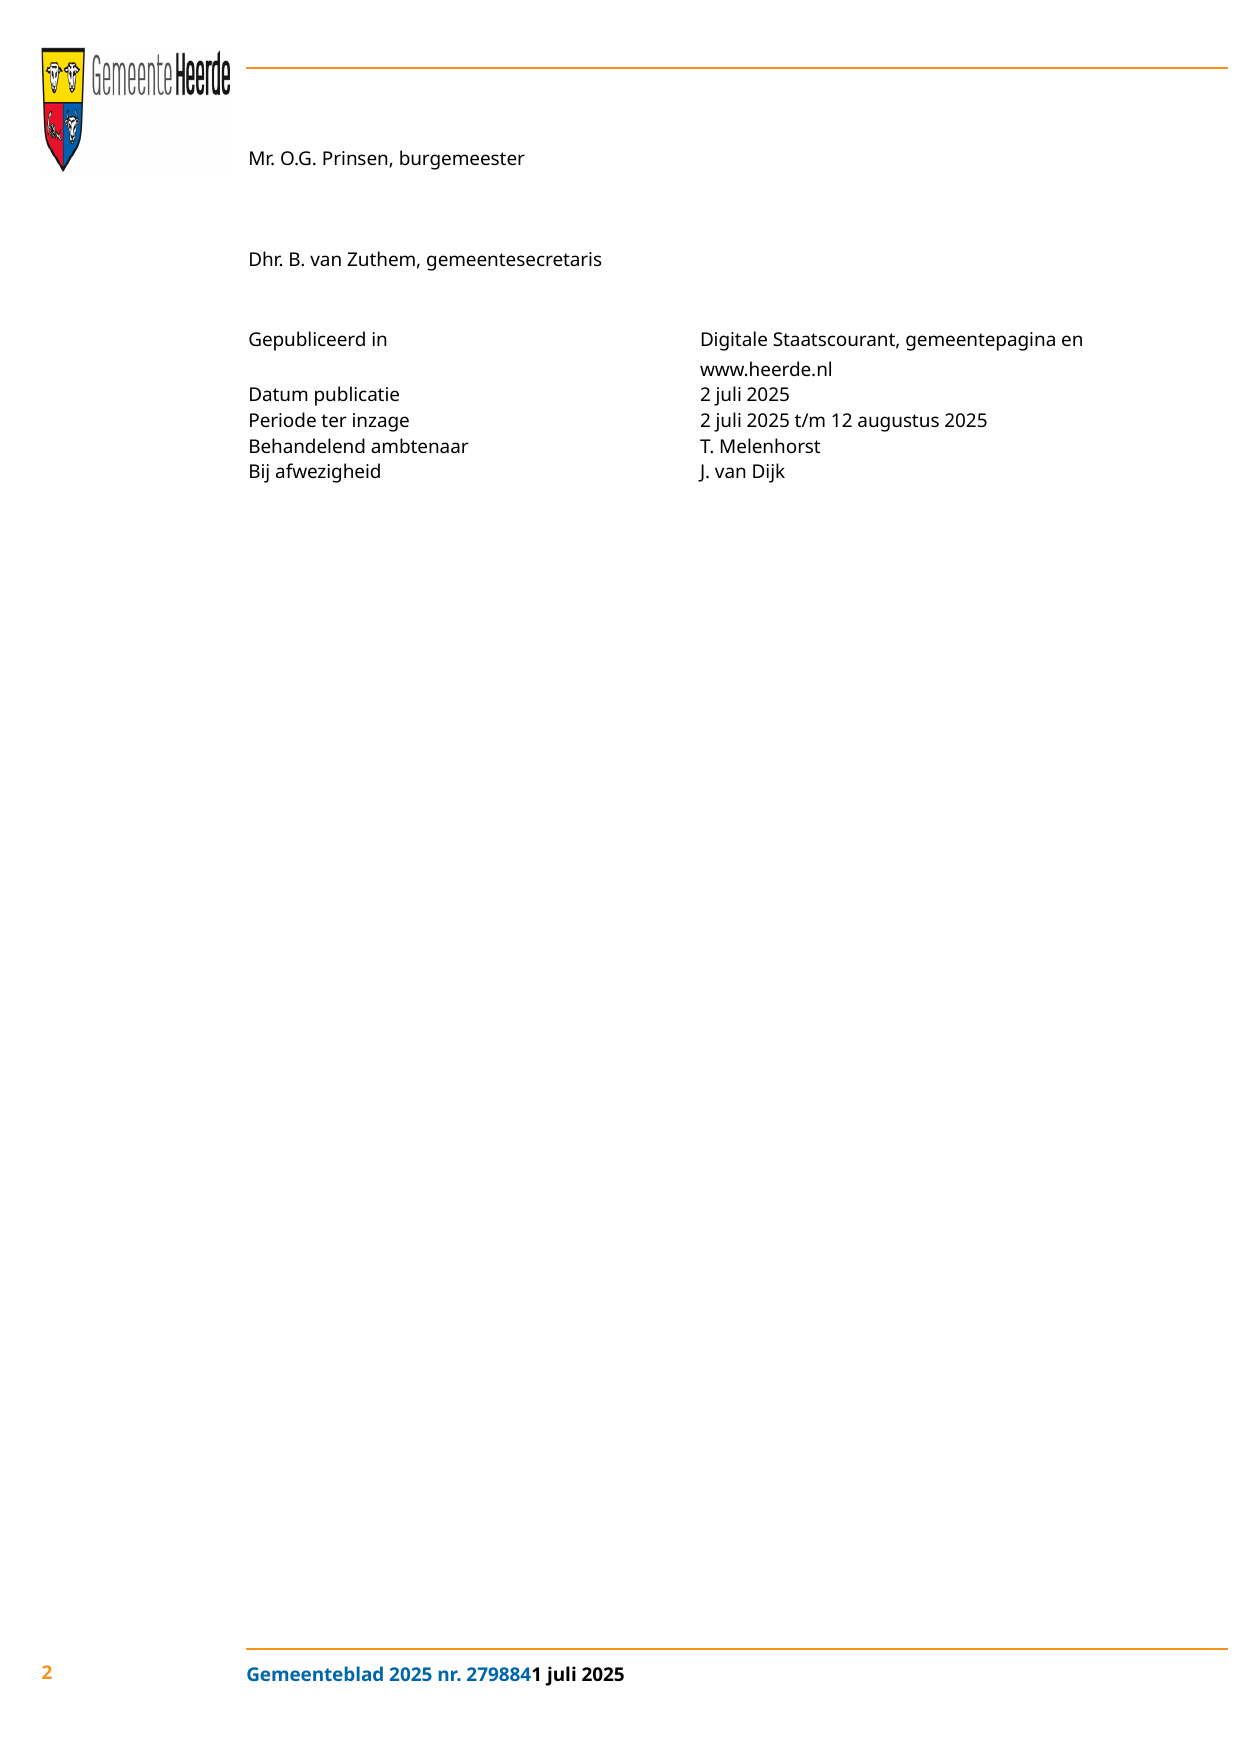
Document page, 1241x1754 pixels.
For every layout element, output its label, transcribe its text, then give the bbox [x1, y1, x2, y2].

table_cell J. van Dijk [700, 459, 1152, 484]
table_cell 2 juli 2025 t/m 12 augustus 2025 [700, 407, 1152, 433]
text Mr. O.G. Prinsen, burgemeester [248, 145, 1152, 171]
picture [41, 47, 231, 172]
table_cell Behandelend ambtenaar [248, 433, 700, 459]
table_cell Bij afwezigheid [248, 459, 700, 484]
table_header Gepubliceerd in [248, 326, 700, 381]
text Dhr. B. van Zuthem, gemeentesecretaris [248, 246, 1152, 272]
table_cell Datum publicatie [248, 381, 700, 407]
table_cell 2 juli 2025 [700, 381, 1152, 407]
table_cell Periode ter inzage [248, 407, 700, 433]
table_cell T. Melenhorst [700, 433, 1152, 459]
table_header Digitale Staatscourant, gemeentepagina en www.heerde.nl [700, 326, 1152, 381]
